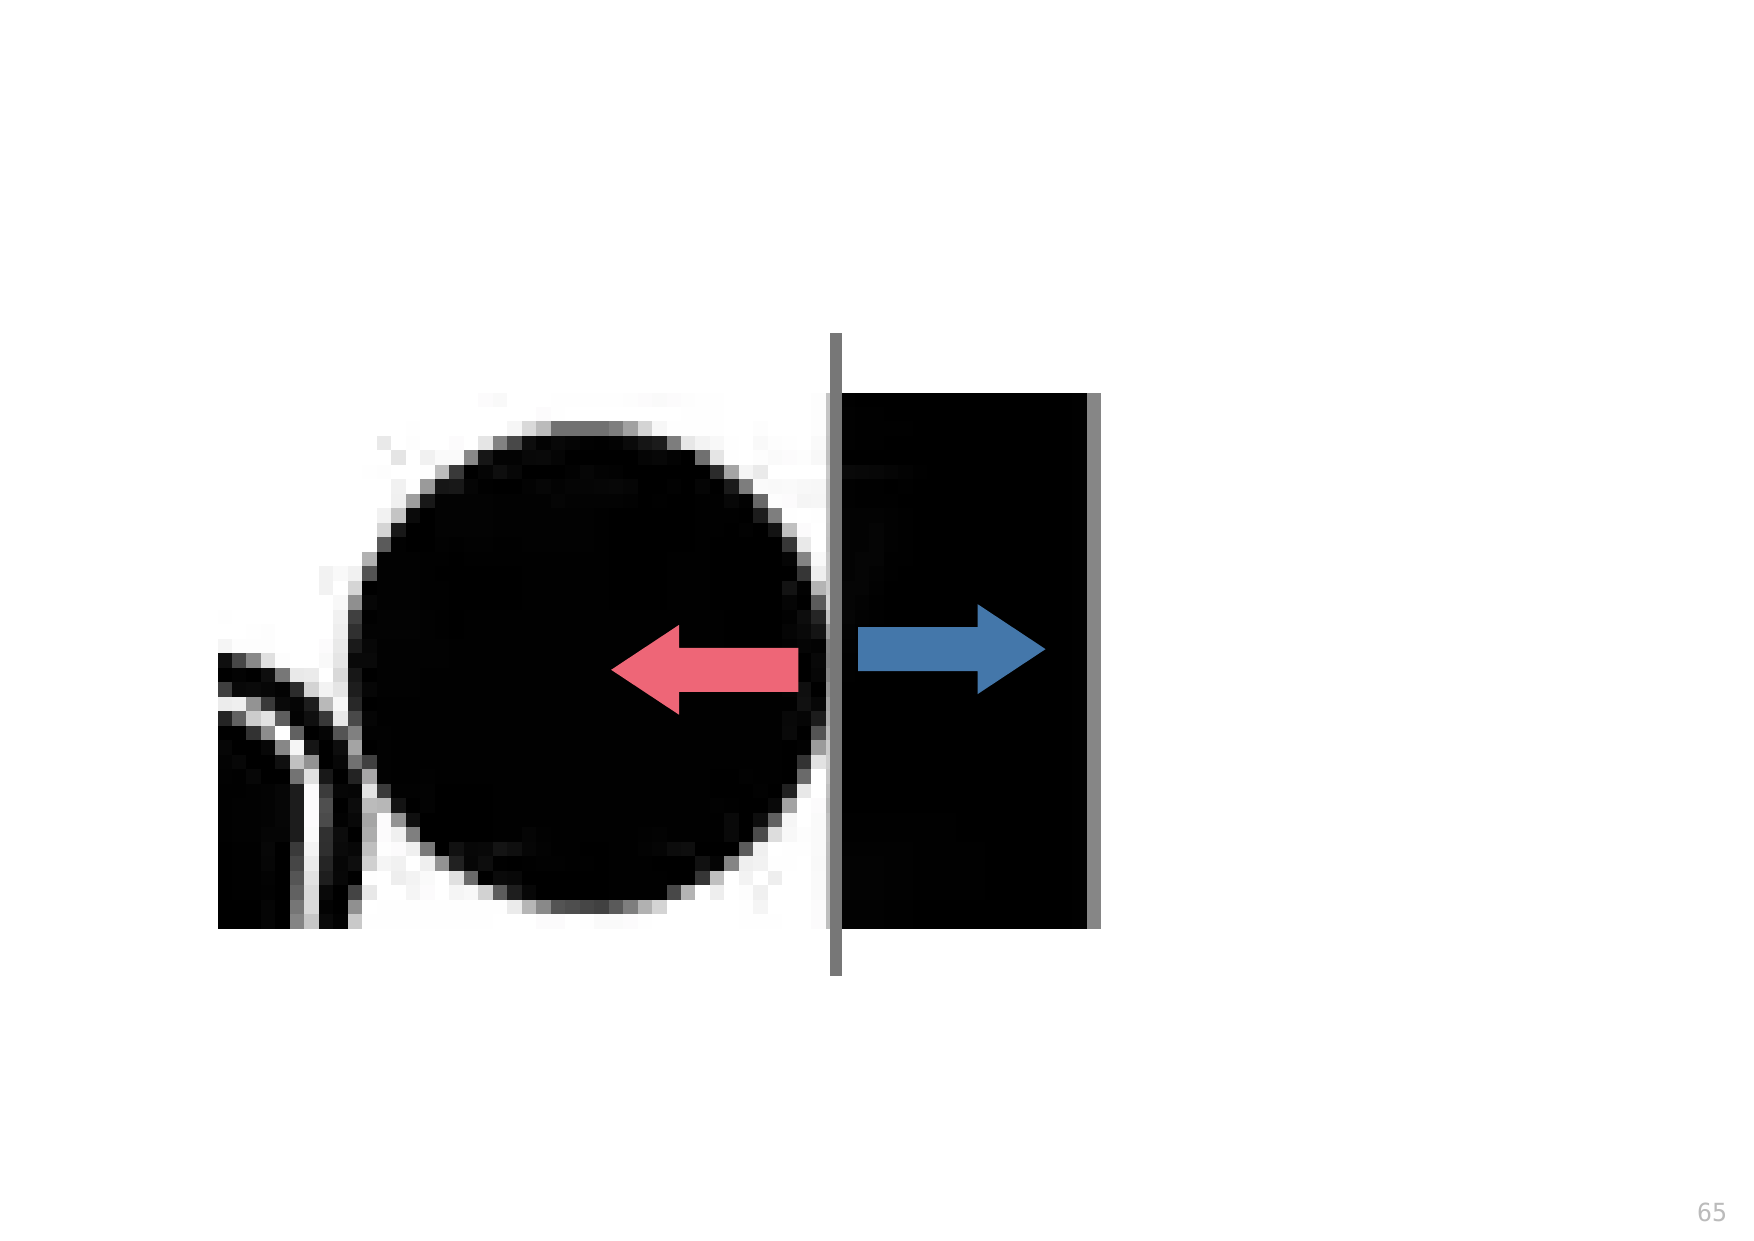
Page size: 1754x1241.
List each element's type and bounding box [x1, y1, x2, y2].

picture [842, 393, 1116, 929]
picture [218, 393, 830, 929]
text_box [611, 624, 799, 715]
text_box [858, 604, 1046, 695]
